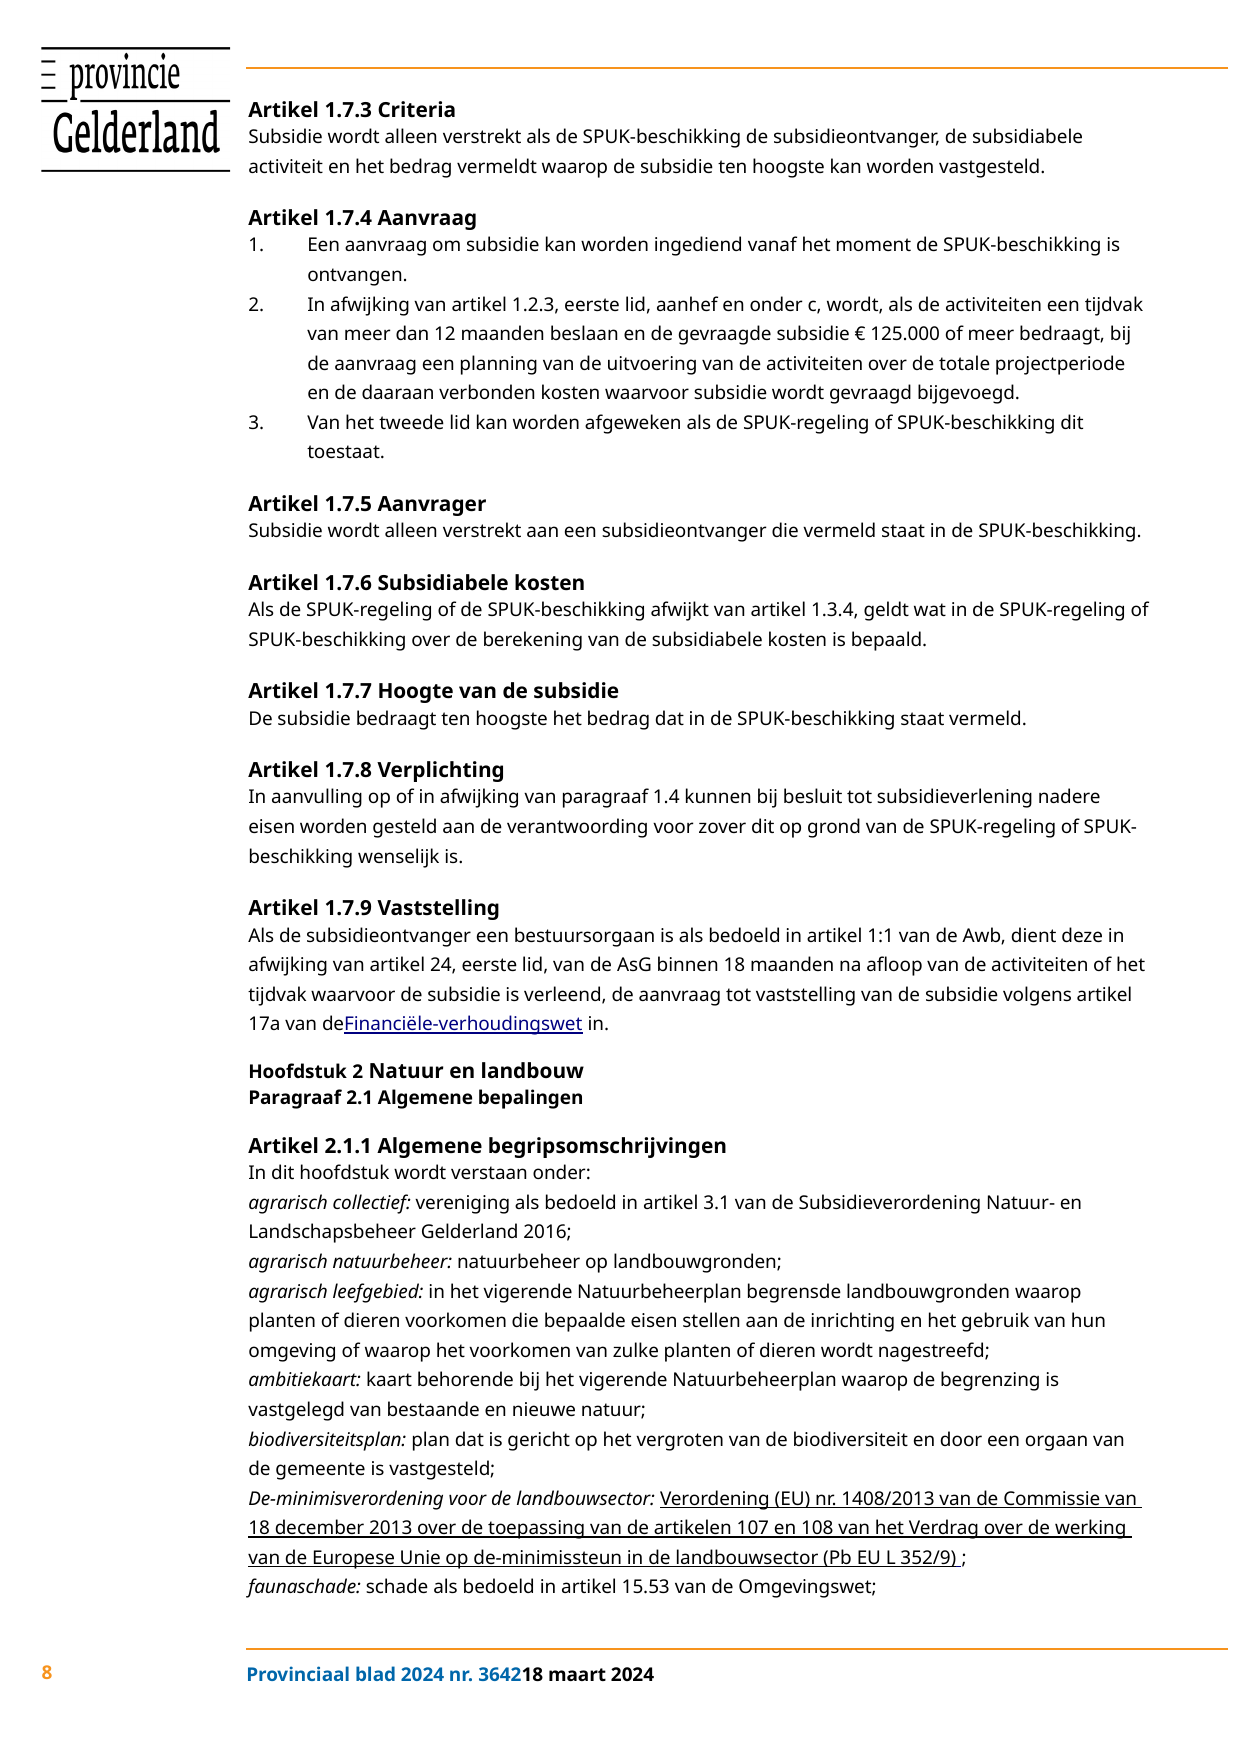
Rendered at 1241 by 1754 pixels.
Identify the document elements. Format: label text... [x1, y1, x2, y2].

text Artikel 1.7.3 Criteria [248, 95, 1152, 123]
list Van het tweede lid kan worden afgeweken als de SPUK-regeling of SPUK-beschikking dit toestaat. [248, 409, 1152, 464]
text biodiversiteitsplan: plan dat is gericht op het vergroten van de biodiversiteit en door een orgaan van de gemeente is vastgesteld; [248, 1426, 1152, 1481]
text In aanvulling op of in afwijking van paragraaf 1.4 kunnen bij besluit tot subsidieverlening nadere eisen worden gesteld aan de verantwoording voor zover dit op grond van de SPUK-regeling of SPUK-beschikking wenselijk is. [248, 784, 1152, 869]
text Als de SPUK-regeling of de SPUK-beschikking afwijkt van artikel 1.3.4, geldt wat in de SPUK-regeling of SPUK-beschikking over de berekening van de subsidiabele kosten is bepaald. [248, 596, 1152, 652]
text Artikel 1.7.9 Vaststelling [248, 893, 1152, 922]
list Een aanvraag om subsidie kan worden ingediend vanaf het moment de SPUK-beschikking is ontvangen. [248, 232, 1152, 287]
text De subsidie bedraagt ten hoogste het bedrag dat in de SPUK-beschikking staat vermeld. [248, 705, 1152, 731]
list In afwijking van artikel 1.2.3, eerste lid, aanhef en onder c, wordt, als de activiteiten een tijdvak van meer dan 12 maanden beslaan en de gevraagde subsidie € 125.000 of meer bedraagt, bij de aanvraag een planning van de uitvoering van de activiteiten over de totale projectperiode en de daaraan verbonden kosten waarvoor subsidie wordt gevraagd bijgevoegd. [248, 291, 1152, 405]
text Artikel 1.7.6 Subsidiabele kosten [248, 568, 1152, 596]
text Subsidie wordt alleen verstrekt als de SPUK-beschikking de subsidieontvanger, de subsidiabele activiteit en het bedrag vermeldt waarop de subsidie ten hoogste kan worden vastgesteld. [248, 123, 1152, 178]
text agrarisch collectief: vereniging als bedoeld in artikel 3.1 van de Subsidieverordening Natuur- en Landschapsbeheer Gelderland 2016; [248, 1189, 1152, 1244]
text Als de subsidieontvanger een bestuursorgaan is als bedoeld in artikel 1:1 van de Awb, dient deze in afwijking van artikel 24, eerste lid, van de AsG binnen 18 maanden na afloop van de activiteiten of het tijdvak waarvoor de subsidie is verleend, de aanvraag tot vaststelling van de subsidie volgens artikel 17a van deFinanciële-verhoudingswet in. [248, 922, 1152, 1036]
text Hoofdstuk 2 Natuur en landbouw [248, 1056, 1152, 1084]
text agrarisch leefgebied: in het vigerende Natuurbeheerplan begrensde landbouwgronden waarop planten of dieren voorkomen die bepaalde eisen stellen aan de inrichting en het gebruik van hun omgeving of waarop het voorkomen van zulke planten of dieren wordt nagestreefd; [248, 1278, 1152, 1363]
text ambitiekaart: kaart behorende bij het vigerende Natuurbeheerplan waarop de begrenzing is vastgelegd van bestaande en nieuwe natuur; [248, 1367, 1152, 1422]
text Artikel 1.7.5 Aanvrager [248, 489, 1152, 518]
text Subsidie wordt alleen verstrekt aan een subsidieontvanger die vermeld staat in de SPUK-beschikking. [248, 518, 1152, 543]
picture [41, 47, 231, 172]
text Artikel 1.7.4 Aanvraag [248, 203, 1152, 232]
text faunaschade: schade als bedoeld in artikel 15.53 van de Omgevingswet; [248, 1574, 1152, 1599]
text In dit hoofdstuk wordt verstaan onder: [248, 1159, 1152, 1185]
text De-minimisverordening voor de landbouwsector: Verordening (EU) nr. 1408/2013 van de Commissie van 18 december 2013 over de toepassing van de artikelen 107 en 108 van het Verdrag over de werking van de Europese Unie op de-minimissteun in de landbouwsector (Pb EU L 352/9) ; [248, 1485, 1152, 1570]
text agrarisch natuurbeheer: natuurbeheer op landbouwgronden; [248, 1248, 1152, 1274]
text Paragraaf 2.1 Algemene bepalingen [248, 1084, 1152, 1110]
text Artikel 1.7.8 Verplichting [248, 755, 1152, 784]
text Artikel 1.7.7 Hoogte van de subsidie [248, 676, 1152, 705]
text Artikel 2.1.1 Algemene begripsomschrijvingen [248, 1131, 1152, 1159]
